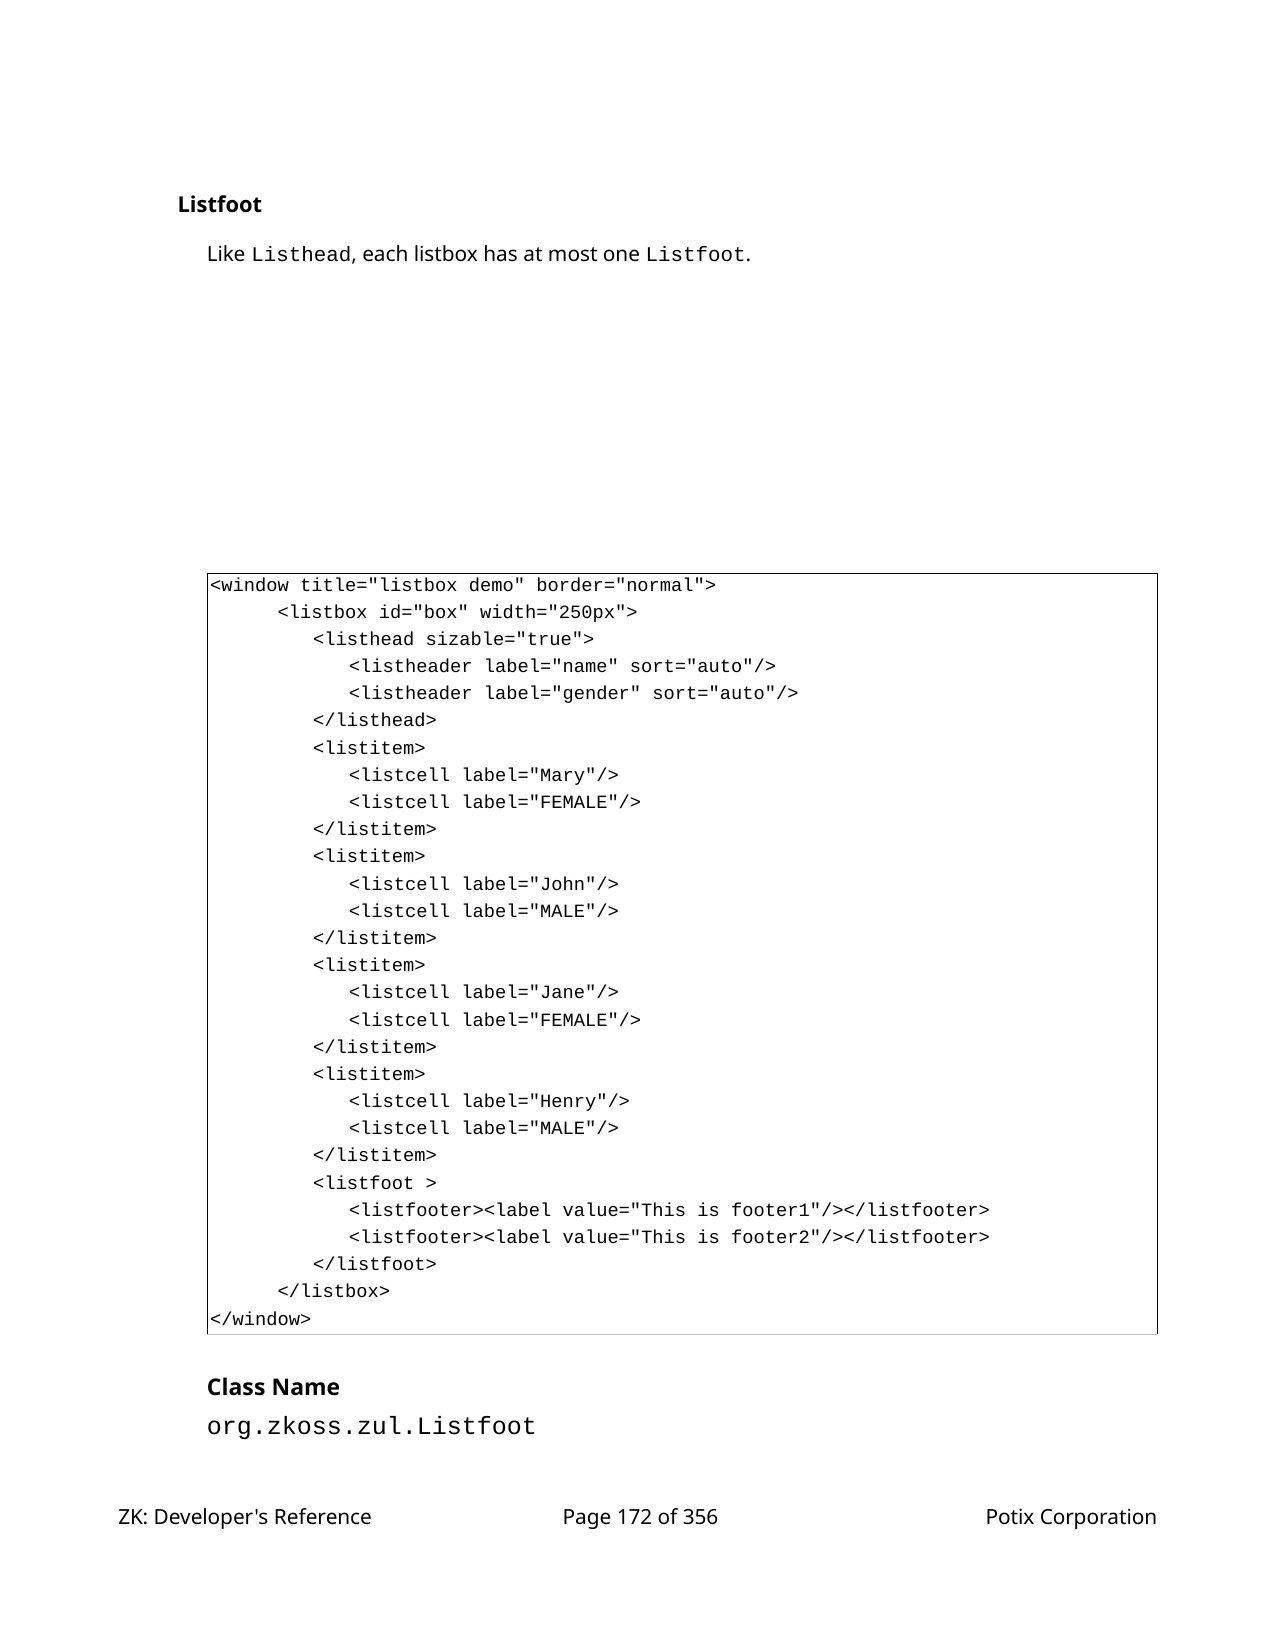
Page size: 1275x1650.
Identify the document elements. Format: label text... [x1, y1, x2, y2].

text <window title="listbox demo" border="normal"> [208, 574, 1157, 597]
text <listcell label="Henry"/> [208, 1089, 1157, 1113]
text </listitem> [208, 817, 1157, 841]
text </listfoot> [208, 1252, 1157, 1276]
text <listfoot > [208, 1171, 1157, 1195]
text </listitem> [208, 1034, 1157, 1059]
text <listheader label="name" sort="auto"/> [208, 654, 1157, 678]
subtitle Class Name [207, 1370, 1157, 1402]
text <listitem> [208, 953, 1157, 977]
text <listheader label="gender" sort="auto"/> [208, 681, 1157, 705]
text <listcell label="Jane"/> [208, 980, 1157, 1004]
text <listitem> [208, 736, 1157, 760]
text </listhead> [208, 708, 1157, 733]
text <listfooter><label value="This is footer1"/></listfooter> [208, 1198, 1157, 1222]
text </listitem> [208, 1143, 1157, 1168]
text <listbox id="box" width="250px"> [208, 599, 1157, 624]
text </listitem> [208, 926, 1157, 950]
text <listitem> [208, 844, 1157, 868]
subtitle Listfoot [177, 189, 1157, 219]
text Like Listhead, each listbox has at most one Listfoot. [207, 239, 1157, 268]
text <listfooter><label value="This is footer2"/></listfooter> [208, 1225, 1157, 1249]
text <listhead sizable="true"> [208, 627, 1157, 651]
text org.zkoss.zul.Listfoot [207, 1414, 1157, 1442]
text <listcell label="FEMALE"/> [208, 1007, 1157, 1032]
text </listbox> [208, 1279, 1157, 1303]
text <listcell label="FEMALE"/> [208, 790, 1157, 814]
text <listcell label="Mary"/> [208, 763, 1157, 787]
text <listitem> [208, 1062, 1157, 1086]
text <listcell label="MALE"/> [208, 899, 1157, 923]
text </window> [208, 1306, 1157, 1334]
text <listcell label="John"/> [208, 871, 1157, 896]
text <listcell label="MALE"/> [208, 1116, 1157, 1140]
